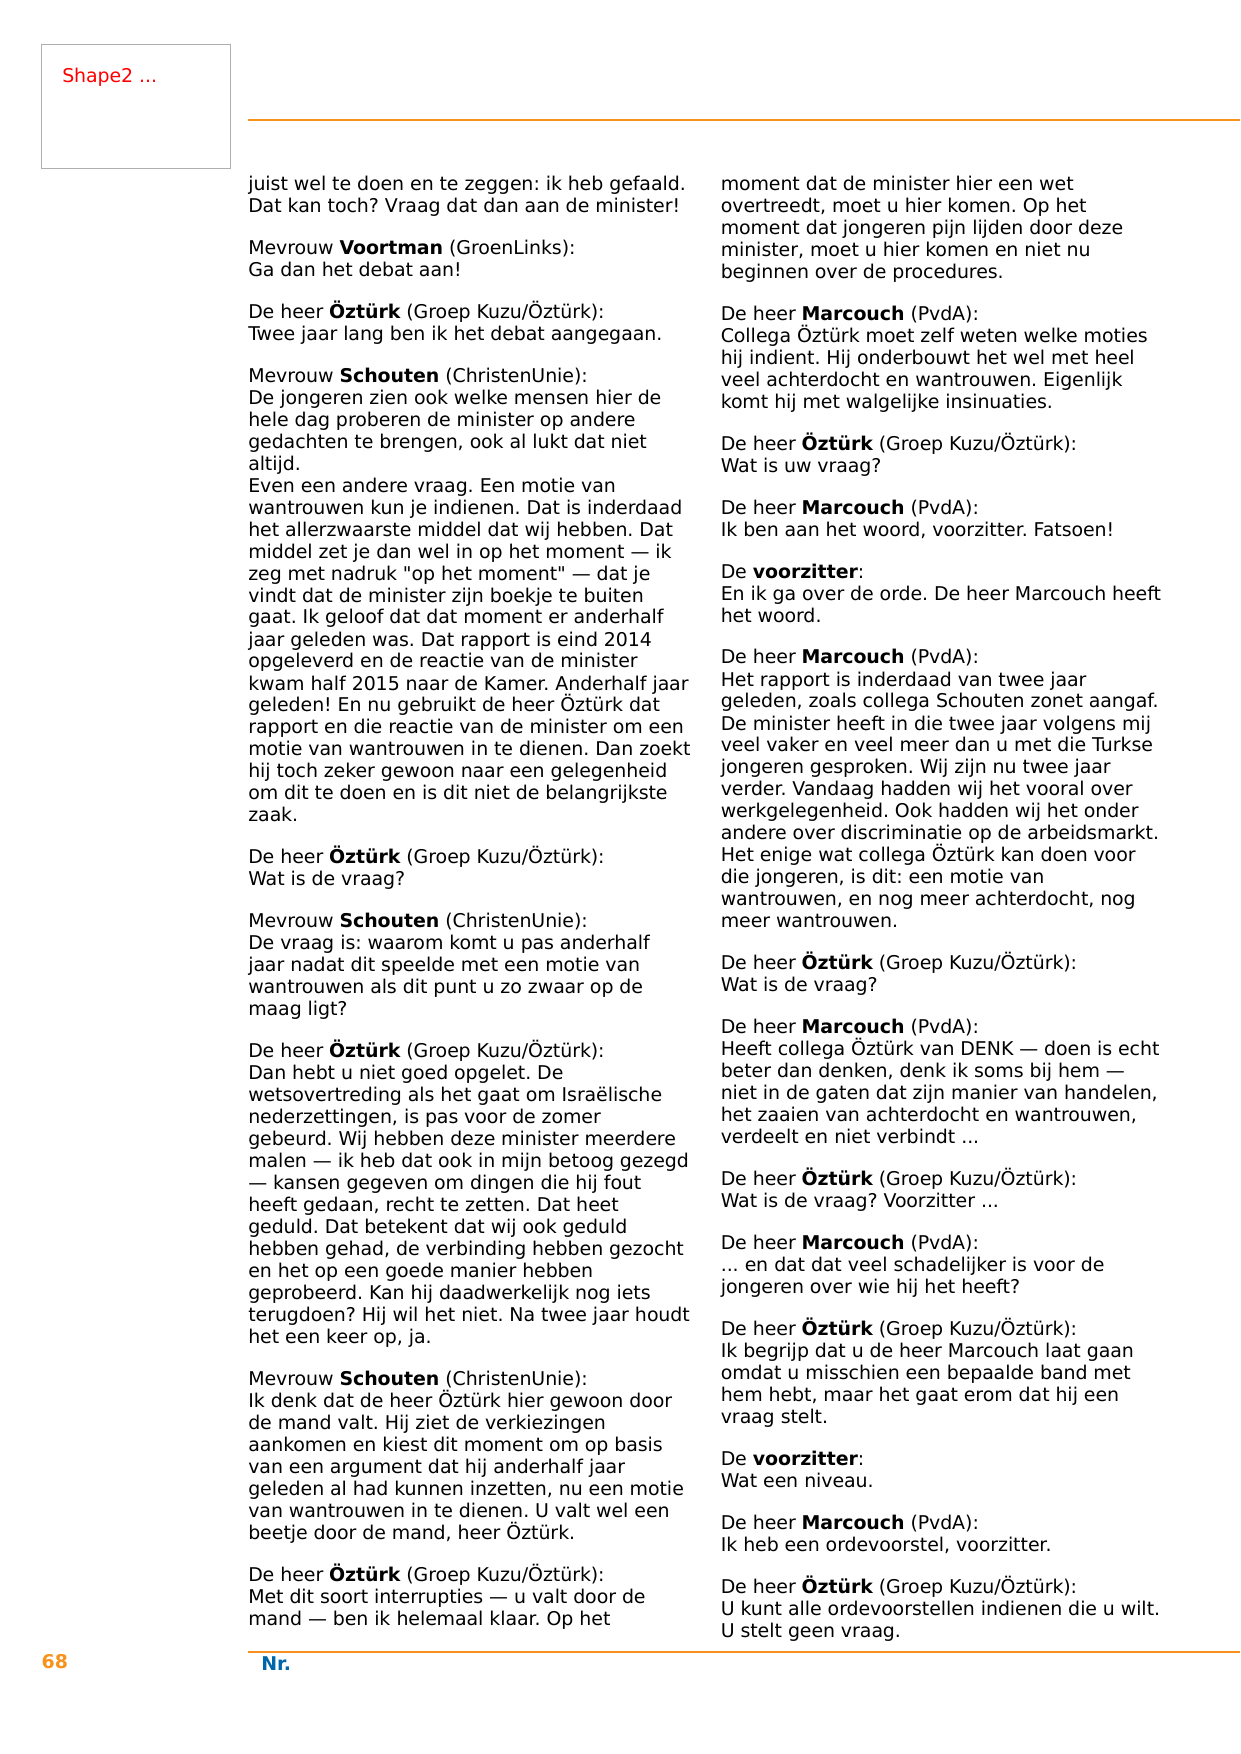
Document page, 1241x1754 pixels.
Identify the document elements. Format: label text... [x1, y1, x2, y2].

text Het rapport is inderdaad van twee jaar geleden, zoals collega Schouten zonet aangaf. De minister heeft in die twee jaar volgens mij veel vaker en veel meer dan u met die Turkse jongeren gesproken. Wij zijn nu twee jaar verder. Vandaag hadden wij het vooral over werkgelegenheid. Ook hadden wij het onder andere over discriminatie op de arbeidsmarkt. Het enige wat collega Öztürk kan doen voor die jongeren, is dit: een motie van wantrouwen, en nog meer achterdocht, nog meer wantrouwen. [721, 668, 1163, 932]
text Met dit soort interrupties — u valt door de mand — ben ik helemaal klaar. Op het [248, 1586, 691, 1629]
text De heer Marcouch (PvdA): [721, 1512, 1163, 1534]
text De heer Öztürk (Groep Kuzu/Öztürk): [248, 846, 691, 868]
text De heer Öztürk (Groep Kuzu/Öztürk): [721, 1318, 1163, 1340]
text Mevrouw Schouten (ChristenUnie): [248, 365, 691, 387]
text De heer Öztürk (Groep Kuzu/Öztürk): [248, 1564, 691, 1586]
text De heer Öztürk (Groep Kuzu/Öztürk): [248, 301, 691, 323]
text Wat is uw vraag? [721, 454, 1163, 477]
text De voorzitter: [721, 561, 1163, 582]
text De heer Marcouch (PvdA): [721, 303, 1163, 325]
text Ik ben aan het woord, voorzitter. Fatsoen! [721, 518, 1163, 541]
text Dan hebt u niet goed opgelet. De wetsovertreding als het gaat om Israëlische nederzettingen, is pas voor de zomer gebeurd. Wij hebben deze minister meerdere malen — ik heb dat ook in mijn betoog gezegd — kansen gegeven om dingen die hij fout heeft gedaan, recht te zetten. Dat heet geduld. Dat betekent dat wij ook geduld hebben gehad, de verbinding hebben gezocht en het op een goede manier hebben geprobeerd. Kan hij daadwerkelijk nog iets terugdoen? Hij wil het niet. Na twee jaar houdt het een keer op, ja. [248, 1062, 691, 1348]
text ... en dat dat veel schadelijker is voor de jongeren over wie hij het heeft? [721, 1254, 1163, 1298]
text De vraag is: waarom komt u pas anderhalf jaar nadat dit speelde met een motie van wantrouwen als dit punt u zo zwaar op de maag ligt? [248, 932, 691, 1020]
text De heer Marcouch (PvdA): [721, 497, 1163, 518]
text Mevrouw Voortman (GroenLinks): [248, 237, 691, 259]
text Wat is de vraag? [721, 974, 1163, 996]
text De jongeren zien ook welke mensen hier de hele dag proberen de minister op andere gedachten te brengen, ook al lukt dat niet altijd. [248, 387, 691, 474]
text Ik denk dat de heer Öztürk hier gewoon door de mand valt. Hij ziet de verkiezingen aankomen en kiest dit moment om op basis van een argument dat hij anderhalf jaar geleden al had kunnen inzetten, nu een motie van wantrouwen in te dienen. U valt wel een beetje door de mand, heer Öztürk. [248, 1390, 691, 1544]
text De heer Öztürk (Groep Kuzu/Öztürk): [721, 433, 1163, 454]
text De heer Öztürk (Groep Kuzu/Öztürk): [721, 1168, 1163, 1190]
text Ga dan het debat aan! [248, 259, 691, 281]
text Wat is de vraag? Voorzitter ... [721, 1190, 1163, 1212]
text Wat is de vraag? [248, 868, 691, 890]
text Twee jaar lang ben ik het debat aangegaan. [248, 323, 691, 345]
text U kunt alle ordevoorstellen indienen die u wilt. U stelt geen vraag. [721, 1598, 1163, 1642]
text De voorzitter: [721, 1448, 1163, 1470]
text De heer Öztürk (Groep Kuzu/Öztürk): [248, 1040, 691, 1062]
text Mevrouw Schouten (ChristenUnie): [248, 1368, 691, 1390]
text De heer Marcouch (PvdA): [721, 646, 1163, 668]
text De heer Öztürk (Groep Kuzu/Öztürk): [721, 1576, 1163, 1598]
text moment dat de minister hier een wet overtreedt, moet u hier komen. Op het moment dat jongeren pijn lijden door deze minister, moet u hier komen en niet nu beginnen over de procedures. [721, 173, 1163, 283]
text Mevrouw Schouten (ChristenUnie): [248, 910, 691, 932]
text Heeft collega Öztürk van DENK — doen is echt beter dan denken, denk ik soms bij hem — niet in de gaten dat zijn manier van handelen, het zaaien van achterdocht en wantrouwen, verdeelt en niet verbindt ... [721, 1038, 1163, 1148]
text En ik ga over de orde. De heer Marcouch heeft het woord. [721, 582, 1163, 626]
text De heer Marcouch (PvdA): [721, 1232, 1163, 1254]
text Collega Öztürk moet zelf weten welke moties hij indient. Hij onderbouwt het wel met heel veel achterdocht en wantrouwen. Eigenlijk komt hij met walgelijke insinuaties. [721, 325, 1163, 413]
text Ik begrijp dat u de heer Marcouch laat gaan omdat u misschien een bepaalde band met hem hebt, maar het gaat erom dat hij een vraag stelt. [721, 1340, 1163, 1428]
text Wat een niveau. [721, 1470, 1163, 1492]
text De heer Öztürk (Groep Kuzu/Öztürk): [721, 952, 1163, 974]
text juist wel te doen en te zeggen: ik heb gefaald. Dat kan toch? Vraag dat dan aan de minister! [248, 173, 691, 217]
text De heer Marcouch (PvdA): [721, 1016, 1163, 1038]
text Ik heb een ordevoorstel, voorzitter. [721, 1534, 1163, 1556]
text Even een andere vraag. Een motie van wantrouwen kun je indienen. Dat is inderdaad het allerzwaarste middel dat wij hebben. Dat middel zet je dan wel in op het moment — ik zeg met nadruk "op het moment" — dat je vindt dat de minister zijn boekje te buiten gaat. Ik geloof dat dat moment er anderhalf jaar geleden was. Dat rapport is eind 2014 opgeleverd en de reactie van de minister kwam half 2015 naar de Kamer. Anderhalf jaar geleden! En nu gebruikt de heer Öztürk dat rapport en die reactie van de minister om een motie van wantrouwen in te dienen. Dan zoekt hij toch zeker gewoon naar een gelegenheid om dit te doen en is dit niet de belangrijkste zaak. [248, 474, 691, 826]
